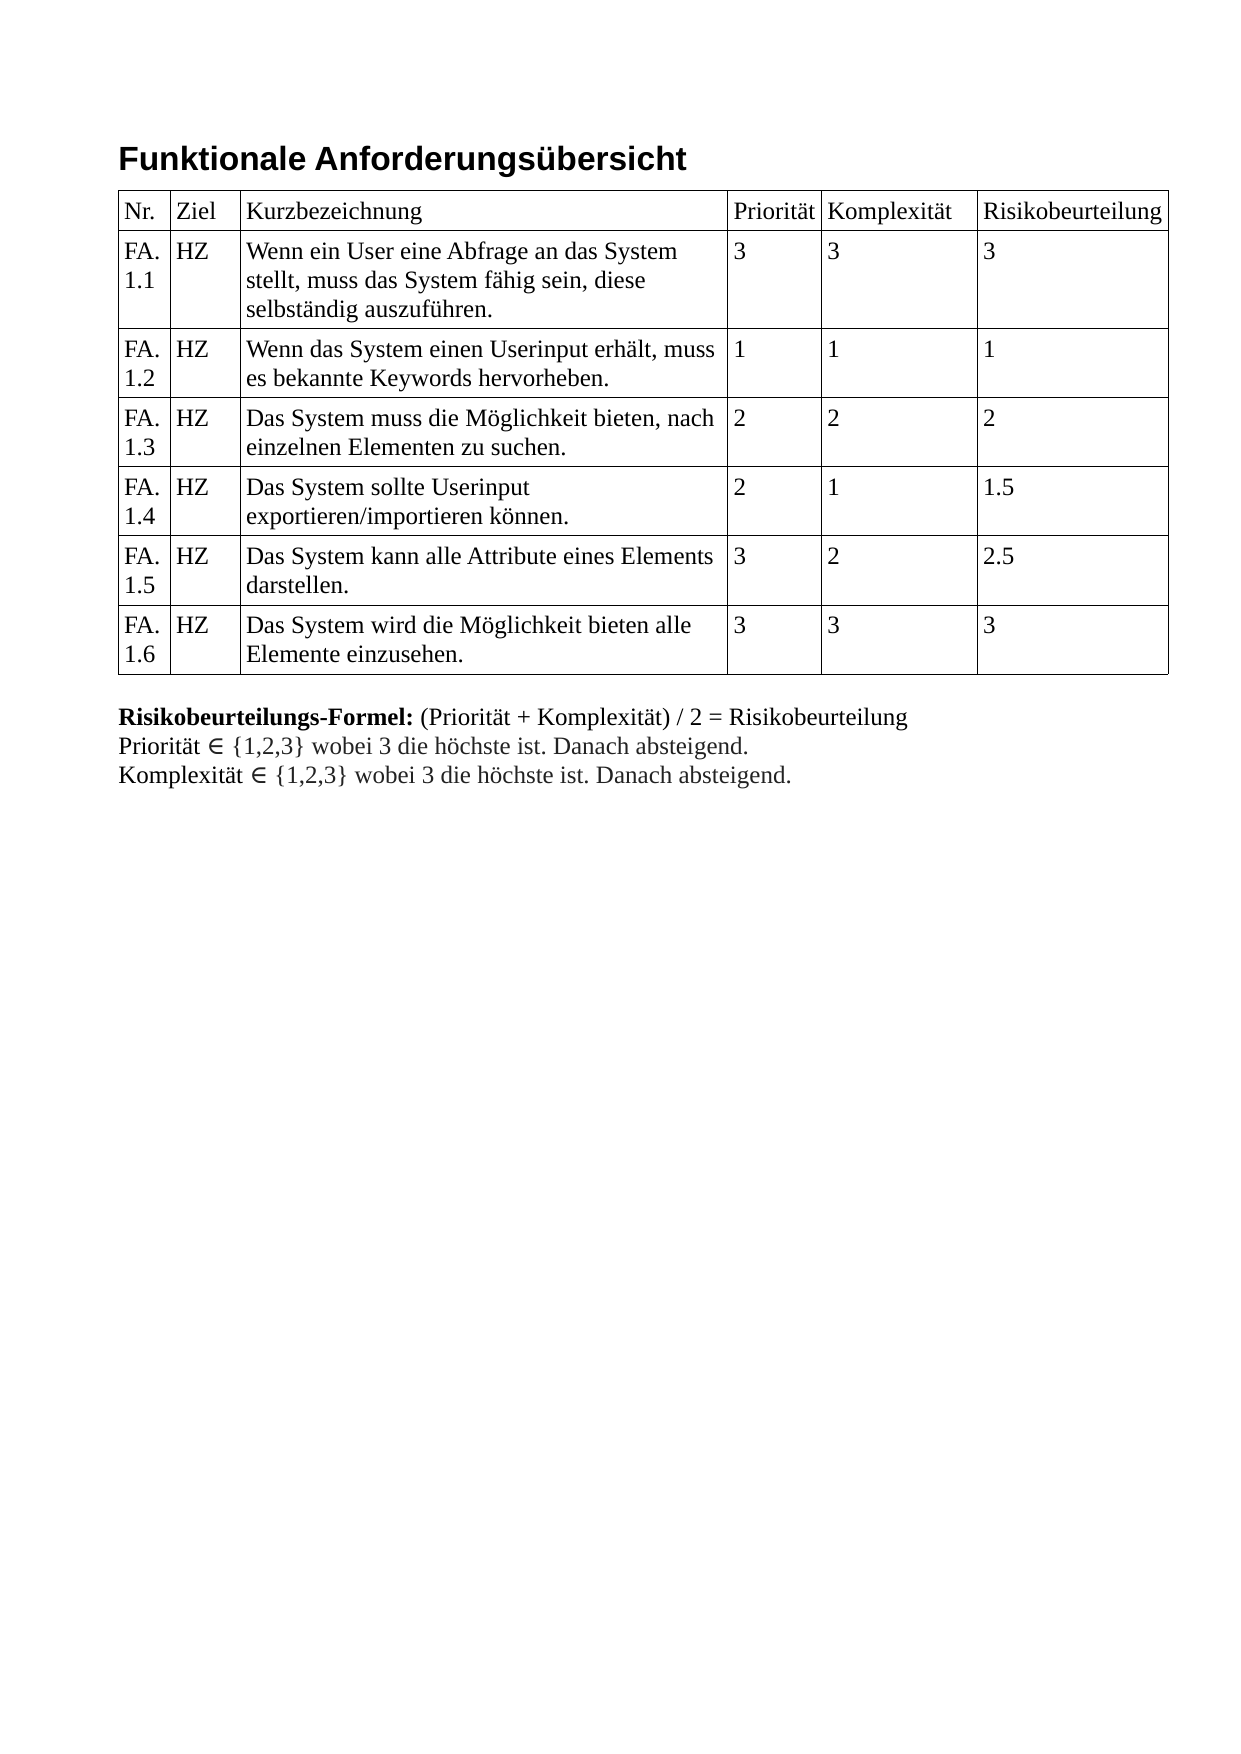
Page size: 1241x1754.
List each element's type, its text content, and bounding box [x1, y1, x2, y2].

table_header Nr. [119, 191, 170, 230]
table_header Ziel [171, 191, 240, 230]
text Komplexität ∈ {1,2,3} wobei 3 die höchste ist. Danach absteigend. [118, 760, 1122, 789]
subtitle Funktionale Anforderungsübersicht [118, 139, 1122, 178]
table_cell 2.5 [978, 536, 1168, 604]
table_cell Das System wird die Möglichkeit bieten alle Elemente einzusehen. [241, 606, 727, 673]
table_cell FA.1.3 [119, 398, 170, 466]
table_cell 1 [728, 329, 821, 397]
table_header Priorität [728, 191, 821, 230]
table_cell 3 [822, 231, 977, 328]
table_cell 3 [978, 606, 1168, 673]
table_cell HZ [171, 467, 240, 535]
table_cell 3 [728, 231, 821, 328]
table_cell 2 [978, 398, 1168, 466]
table_cell Das System muss die Möglichkeit bieten, nach einzelnen Elementen zu suchen. [241, 398, 727, 466]
table_cell 1 [822, 467, 977, 535]
table_cell Wenn ein User eine Abfrage an das System stellt, muss das System fähig sein, diese selbständig auszuführen. [241, 231, 727, 328]
table_cell HZ [171, 398, 240, 466]
table_cell 2 [728, 398, 821, 466]
table_cell 2 [822, 536, 977, 604]
table_cell 1 [978, 329, 1168, 397]
table_cell 3 [978, 231, 1168, 328]
table_cell FA.1.4 [119, 467, 170, 535]
table_cell 1 [822, 329, 977, 397]
table_cell Wenn das System einen Userinput erhält, muss es bekannte Keywords hervorheben. [241, 329, 727, 397]
table_cell HZ [171, 606, 240, 673]
table_header Komplexität [822, 191, 977, 230]
table_cell HZ [171, 536, 240, 604]
table_cell FA.1.2 [119, 329, 170, 397]
table_header Kurzbezeichnung [241, 191, 727, 230]
table_cell HZ [171, 231, 240, 328]
table_cell FA.1.1 [119, 231, 170, 328]
table_cell 3 [822, 606, 977, 673]
table_cell 3 [728, 606, 821, 673]
table_cell 2 [822, 398, 977, 466]
text Risikobeurteilungs-Formel: (Priorität + Komplexität) / 2 = Risikobeurteilung [118, 702, 1122, 731]
table_cell Das System kann alle Attribute eines Elements darstellen. [241, 536, 727, 604]
table_cell Das System sollte Userinput exportieren/importieren können. [241, 467, 727, 535]
table_cell HZ [171, 329, 240, 397]
text Priorität ∈ {1,2,3} wobei 3 die höchste ist. Danach absteigend. [118, 731, 1122, 760]
table_cell 1.5 [978, 467, 1168, 535]
table_cell FA.1.6 [119, 606, 170, 673]
table_cell 3 [728, 536, 821, 604]
table_header Risikobeurteilung [978, 191, 1168, 230]
table_cell 2 [728, 467, 821, 535]
table_cell FA.1.5 [119, 536, 170, 604]
